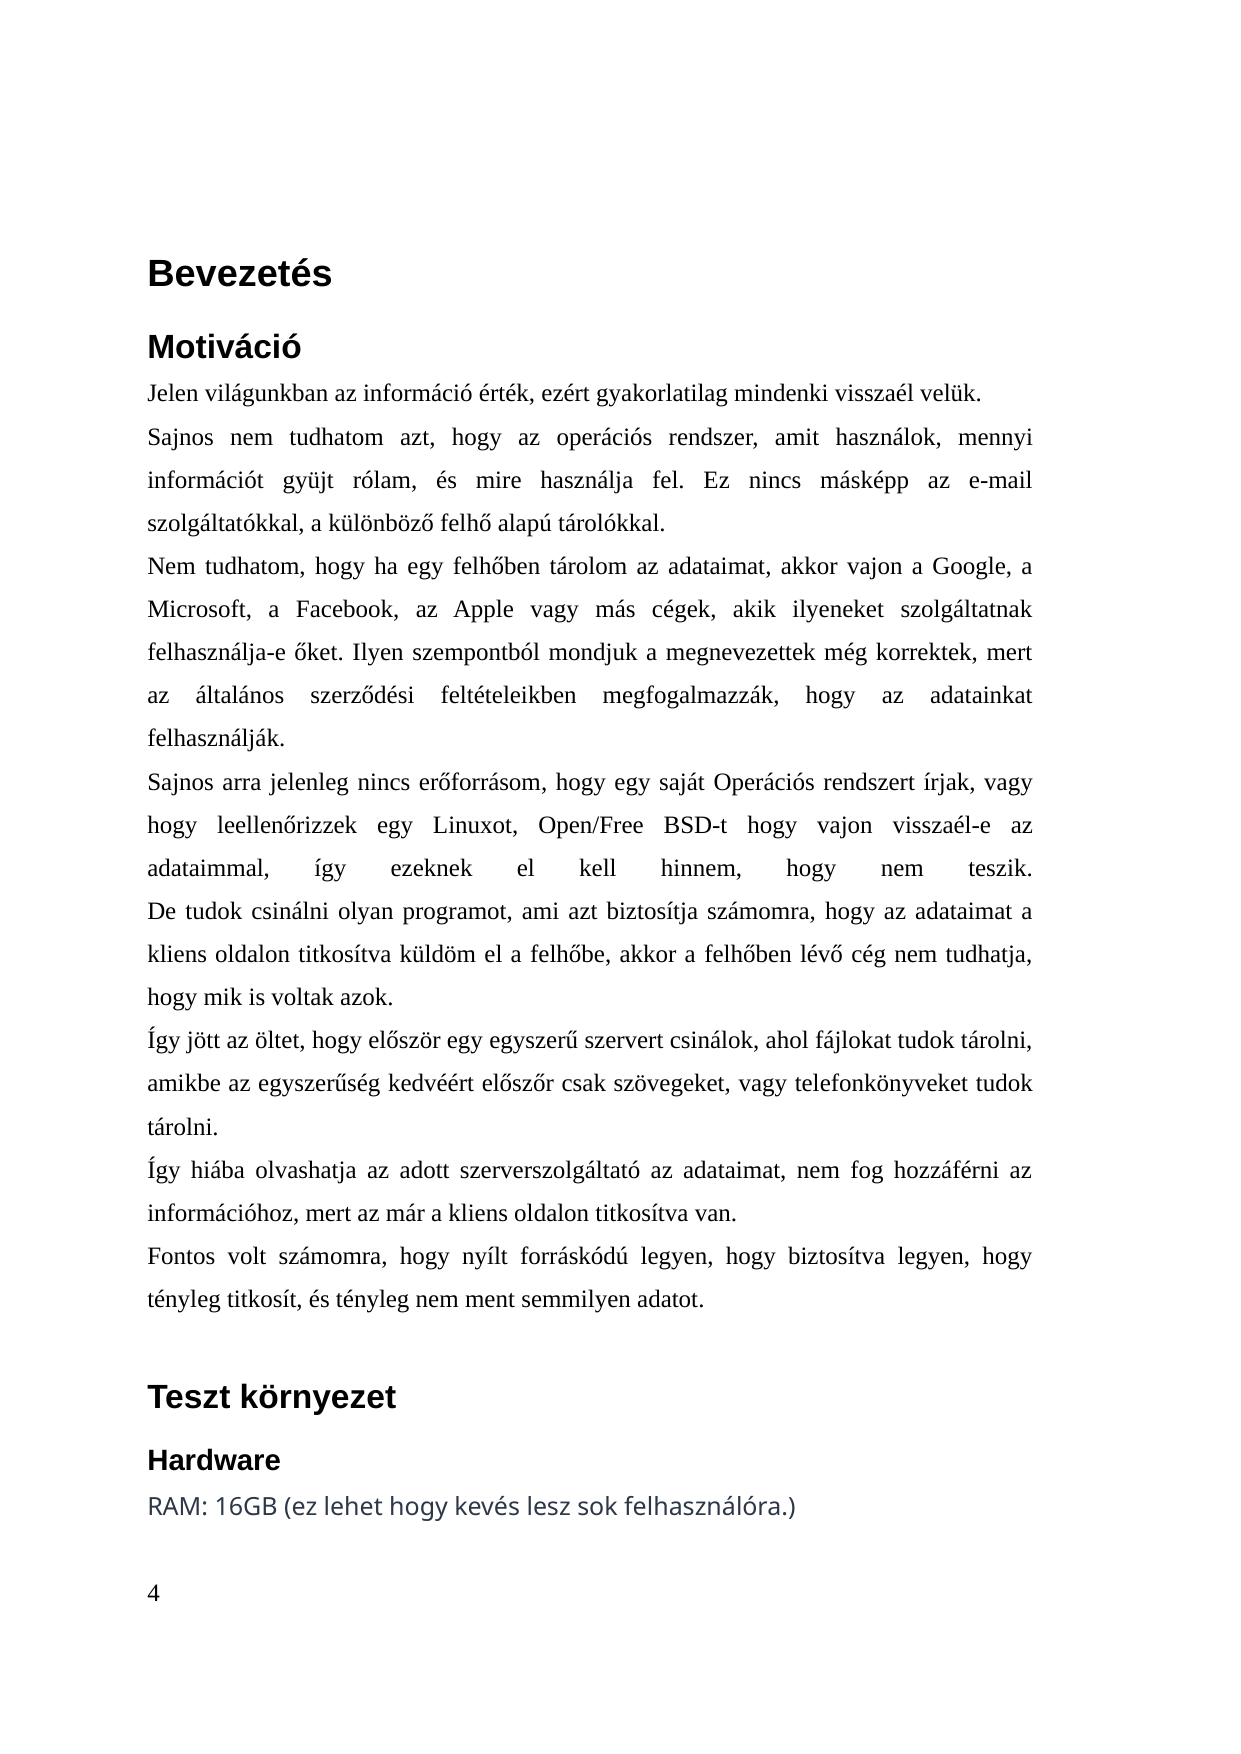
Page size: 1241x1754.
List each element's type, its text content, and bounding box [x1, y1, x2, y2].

text Sajnos nem tudhatom azt, hogy az operációs rendszer, amit használok, mennyi információt gyüjt rólam, és mire használja fel. Ez nincs másképp az e-mail szolgáltatókkal, a különböző felhő alapú tárolókkal. [147, 422, 1033, 537]
text Nem tudhatom, hogy ha egy felhőben tárolom az adataimat, akkor vajon a Google, a Microsoft, a Facebook, az Apple vagy más cégek, akik ilyeneket szolgáltatnak felhasználja-e őket. Ilyen szempontból mondjuk a megnevezettek még korrektek, mert az általános szerződési feltételeikben megfogalmazzák, hogy az adatainkat felhasználják. [147, 551, 1033, 752]
text Jelen világunkban az információ érték, ezért gyakorlatilag mindenki visszaél velük. [147, 378, 1033, 407]
subtitle Teszt környezet [147, 1377, 1033, 1415]
text Sajnos arra jelenleg nincs erőforrásom, hogy egy saját Operációs rendszert írjak, vagy hogy leellenőrizzek egy Linuxot, Open/Free BSD-t hogy vajon visszaél-e az adataimmal, így ezeknek el kell hinnem, hogy nem teszik. De tudok csinálni olyan programot, ami azt biztosítja számomra, hogy az adataimat a kliens oldalon titkosítva küldöm el a felhőbe, akkor a felhőben lévő cég nem tudhatja, hogy mik is voltak azok. [147, 767, 1033, 1011]
subtitle Hardware [147, 1442, 1033, 1476]
text Így jött az öltet, hogy először egy egyszerű szervert csinálok, ahol fájlokat tudok tárolni, amikbe az egyszerűség kedvéért előszőr csak szövegeket, vagy telefonkönyveket tudok tárolni. Így hiába olvashatja az adott szerverszolgáltató az adataimat, nem fog hozzáférni az információhoz, mert az már a kliens oldalon titkosítva van. [147, 1025, 1033, 1227]
subtitle Bevezetés [147, 250, 1033, 294]
text Fontos volt számomra, hogy nyílt forráskódú legyen, hogy biztosítva legyen, hogy tényleg titkosít, és tényleg nem ment semmilyen adatot. [147, 1241, 1033, 1313]
text RAM: 16GB (ez lehet hogy kevés lesz sok felhasználóra.) [147, 1489, 1033, 1523]
subtitle Motiváció [147, 327, 1033, 366]
